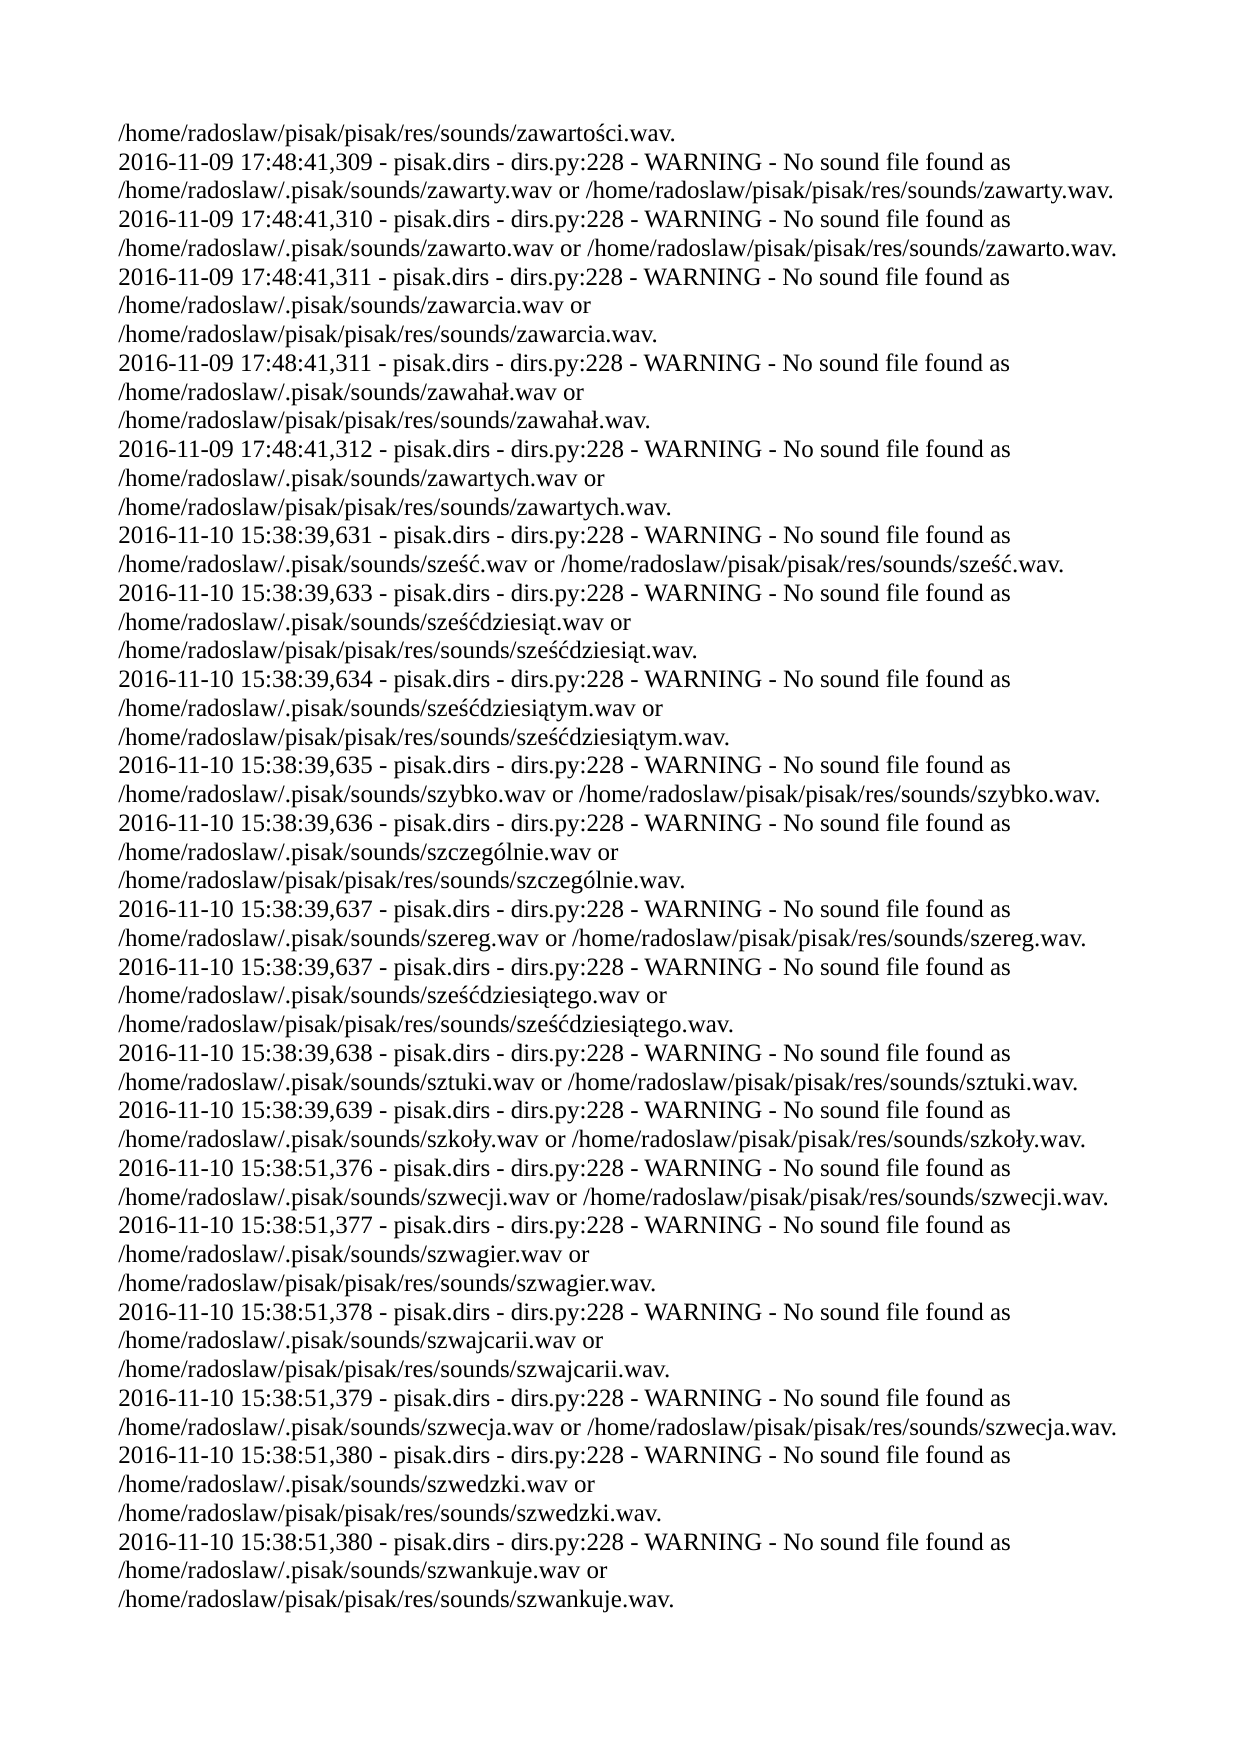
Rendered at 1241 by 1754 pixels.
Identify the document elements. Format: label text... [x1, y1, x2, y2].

text 2016-11-09 17:48:41,312 - pisak.dirs - dirs.py:228 - WARNING - No sound file found as /home/radoslaw/.pisak/sounds/zawartych.wav or /home/radoslaw/pisak/pisak/res/sounds/zawartych.wav. [118, 434, 1122, 521]
text 2016-11-10 15:38:39,639 - pisak.dirs - dirs.py:228 - WARNING - No sound file found as /home/radoslaw/.pisak/sounds/szkoły.wav or /home/radoslaw/pisak/pisak/res/sounds/szkoły.wav. [118, 1096, 1122, 1153]
text 2016-11-10 15:38:39,633 - pisak.dirs - dirs.py:228 - WARNING - No sound file found as /home/radoslaw/.pisak/sounds/sześćdziesiąt.wav or /home/radoslaw/pisak/pisak/res/sounds/sześćdziesiąt.wav. [118, 578, 1122, 664]
text 2016-11-10 15:38:39,635 - pisak.dirs - dirs.py:228 - WARNING - No sound file found as /home/radoslaw/.pisak/sounds/szybko.wav or /home/radoslaw/pisak/pisak/res/sounds/szybko.wav. [118, 751, 1122, 808]
text 2016-11-10 15:38:39,636 - pisak.dirs - dirs.py:228 - WARNING - No sound file found as /home/radoslaw/.pisak/sounds/szczególnie.wav or /home/radoslaw/pisak/pisak/res/sounds/szczególnie.wav. [118, 808, 1122, 894]
text 2016-11-10 15:38:51,379 - pisak.dirs - dirs.py:228 - WARNING - No sound file found as /home/radoslaw/.pisak/sounds/szwecja.wav or /home/radoslaw/pisak/pisak/res/sounds/szwecja.wav. [118, 1383, 1122, 1441]
text 2016-11-10 15:38:51,380 - pisak.dirs - dirs.py:228 - WARNING - No sound file found as /home/radoslaw/.pisak/sounds/szwankuje.wav or /home/radoslaw/pisak/pisak/res/sounds/szwankuje.wav. [118, 1527, 1122, 1613]
text 2016-11-10 15:38:51,380 - pisak.dirs - dirs.py:228 - WARNING - No sound file found as /home/radoslaw/.pisak/sounds/szwedzki.wav or /home/radoslaw/pisak/pisak/res/sounds/szwedzki.wav. [118, 1441, 1122, 1527]
text 2016-11-10 15:38:51,376 - pisak.dirs - dirs.py:228 - WARNING - No sound file found as /home/radoslaw/.pisak/sounds/szwecji.wav or /home/radoslaw/pisak/pisak/res/sounds/szwecji.wav. [118, 1153, 1122, 1211]
text 2016-11-09 17:48:41,309 - pisak.dirs - dirs.py:228 - WARNING - No sound file found as /home/radoslaw/.pisak/sounds/zawarty.wav or /home/radoslaw/pisak/pisak/res/sounds/zawarty.wav. [118, 147, 1122, 204]
text 2016-11-10 15:38:51,377 - pisak.dirs - dirs.py:228 - WARNING - No sound file found as /home/radoslaw/.pisak/sounds/szwagier.wav or /home/radoslaw/pisak/pisak/res/sounds/szwagier.wav. [118, 1211, 1122, 1297]
text 2016-11-09 17:48:41,311 - pisak.dirs - dirs.py:228 - WARNING - No sound file found as /home/radoslaw/.pisak/sounds/zawarcia.wav or /home/radoslaw/pisak/pisak/res/sounds/zawarcia.wav. [118, 262, 1122, 348]
text /home/radoslaw/pisak/pisak/res/sounds/zawartości.wav. [118, 118, 1122, 147]
text 2016-11-10 15:38:51,378 - pisak.dirs - dirs.py:228 - WARNING - No sound file found as /home/radoslaw/.pisak/sounds/szwajcarii.wav or /home/radoslaw/pisak/pisak/res/sounds/szwajcarii.wav. [118, 1297, 1122, 1383]
text 2016-11-10 15:38:39,637 - pisak.dirs - dirs.py:228 - WARNING - No sound file found as /home/radoslaw/.pisak/sounds/szereg.wav or /home/radoslaw/pisak/pisak/res/sounds/szereg.wav. [118, 894, 1122, 952]
text 2016-11-09 17:48:41,310 - pisak.dirs - dirs.py:228 - WARNING - No sound file found as /home/radoslaw/.pisak/sounds/zawarto.wav or /home/radoslaw/pisak/pisak/res/sounds/zawarto.wav. [118, 204, 1122, 262]
text 2016-11-09 17:48:41,311 - pisak.dirs - dirs.py:228 - WARNING - No sound file found as /home/radoslaw/.pisak/sounds/zawahał.wav or /home/radoslaw/pisak/pisak/res/sounds/zawahał.wav. [118, 348, 1122, 434]
text 2016-11-10 15:38:39,637 - pisak.dirs - dirs.py:228 - WARNING - No sound file found as /home/radoslaw/.pisak/sounds/sześćdziesiątego.wav or /home/radoslaw/pisak/pisak/res/sounds/sześćdziesiątego.wav. [118, 952, 1122, 1038]
text 2016-11-10 15:38:39,631 - pisak.dirs - dirs.py:228 - WARNING - No sound file found as /home/radoslaw/.pisak/sounds/sześć.wav or /home/radoslaw/pisak/pisak/res/sounds/sześć.wav. [118, 521, 1122, 578]
text 2016-11-10 15:38:39,638 - pisak.dirs - dirs.py:228 - WARNING - No sound file found as /home/radoslaw/.pisak/sounds/sztuki.wav or /home/radoslaw/pisak/pisak/res/sounds/sztuki.wav. [118, 1038, 1122, 1096]
text 2016-11-10 15:38:39,634 - pisak.dirs - dirs.py:228 - WARNING - No sound file found as /home/radoslaw/.pisak/sounds/sześćdziesiątym.wav or /home/radoslaw/pisak/pisak/res/sounds/sześćdziesiątym.wav. [118, 664, 1122, 751]
